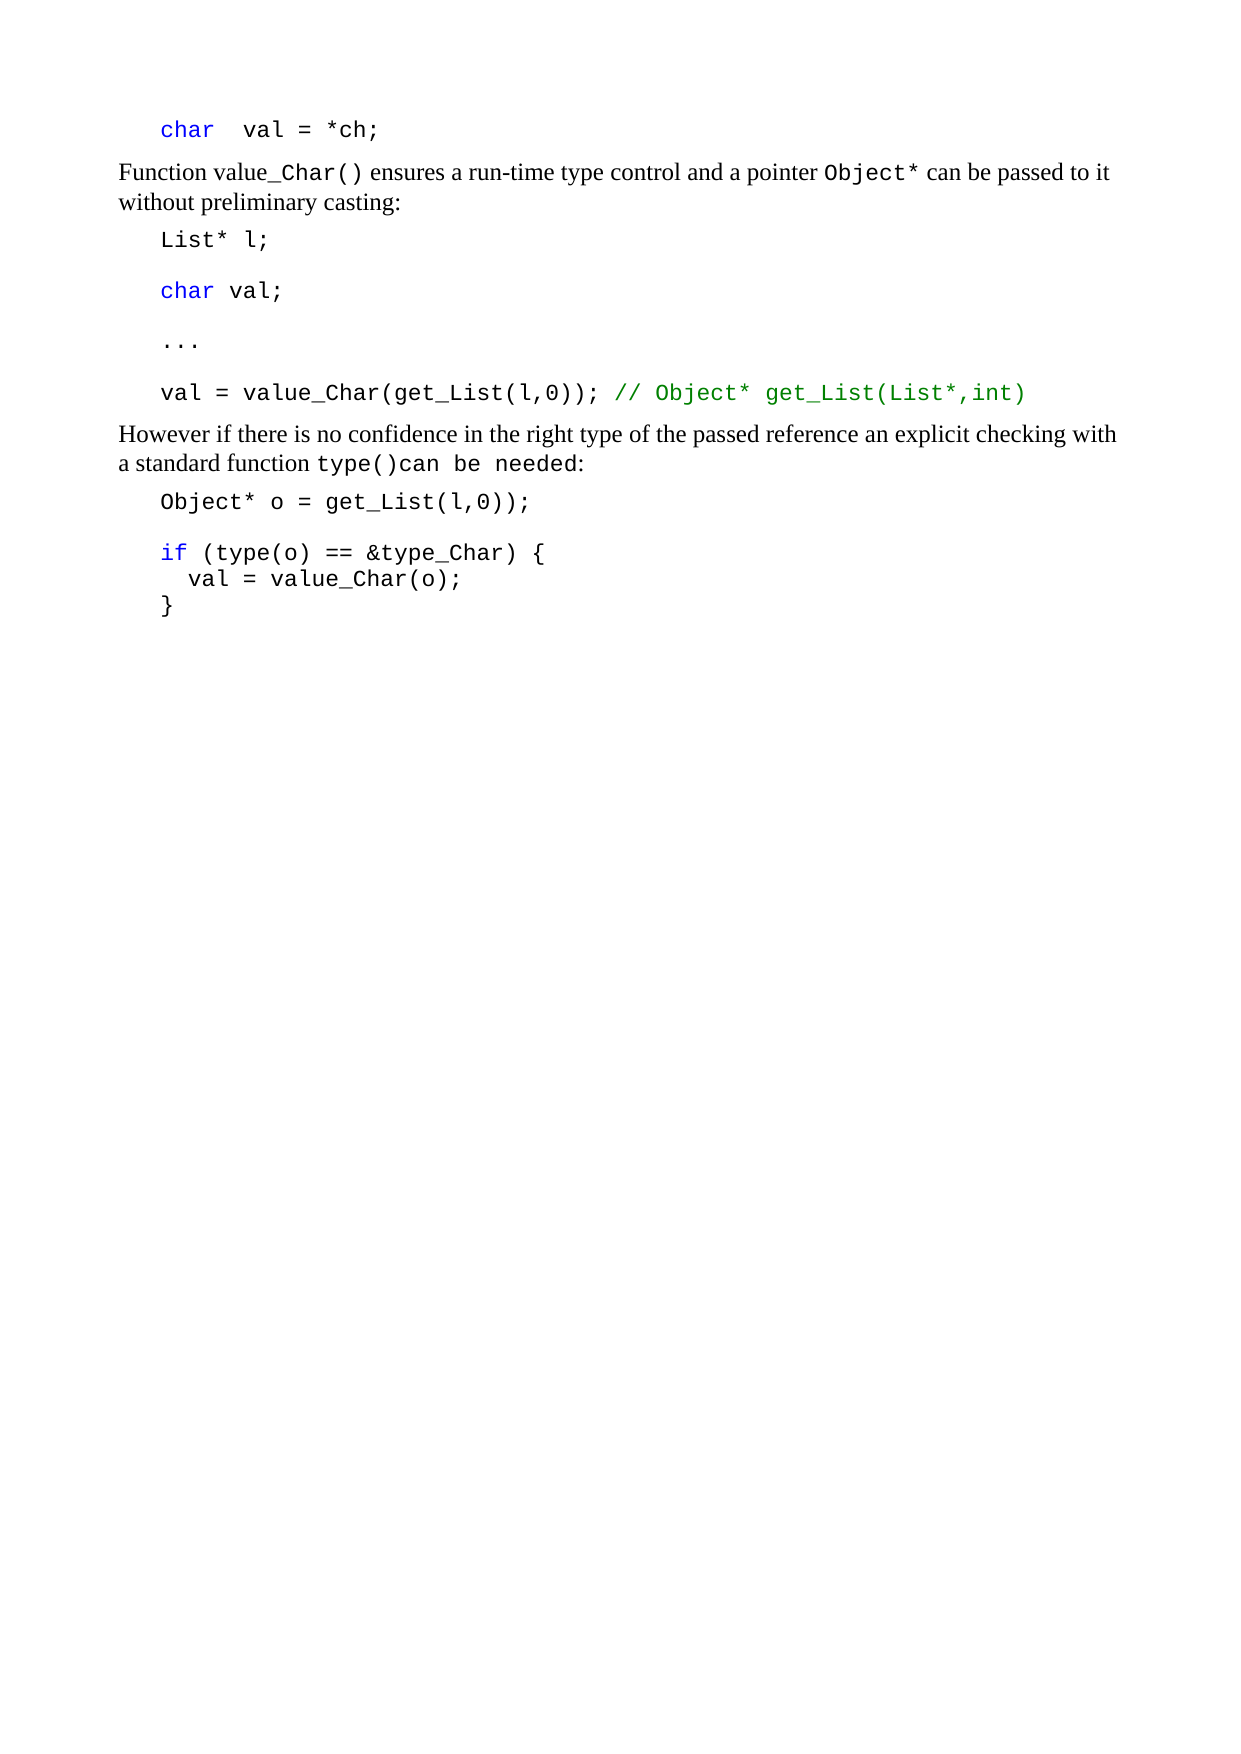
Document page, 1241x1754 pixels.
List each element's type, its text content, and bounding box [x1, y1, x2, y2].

text Function value_Char() ensures a run-time type control and a pointer Object* can be passed to it without preliminary casting: [118, 157, 1122, 216]
text Object* o = get_List(l,0)); [160, 491, 1122, 517]
text char val = *ch; [160, 118, 1122, 144]
text char val; [160, 279, 1122, 305]
text val = value_Char(get_List(l,0)); // Object* get_List(List*,int) [160, 381, 1122, 407]
text if (type(o) == &type_Char) { val = value_Char(o); } [160, 542, 1122, 619]
text However if there is no confidence in the right type of the passed reference an explicit checking with a standard function type()can be needed: [118, 419, 1122, 478]
text ... [160, 330, 1122, 356]
text List* l; [160, 228, 1122, 254]
